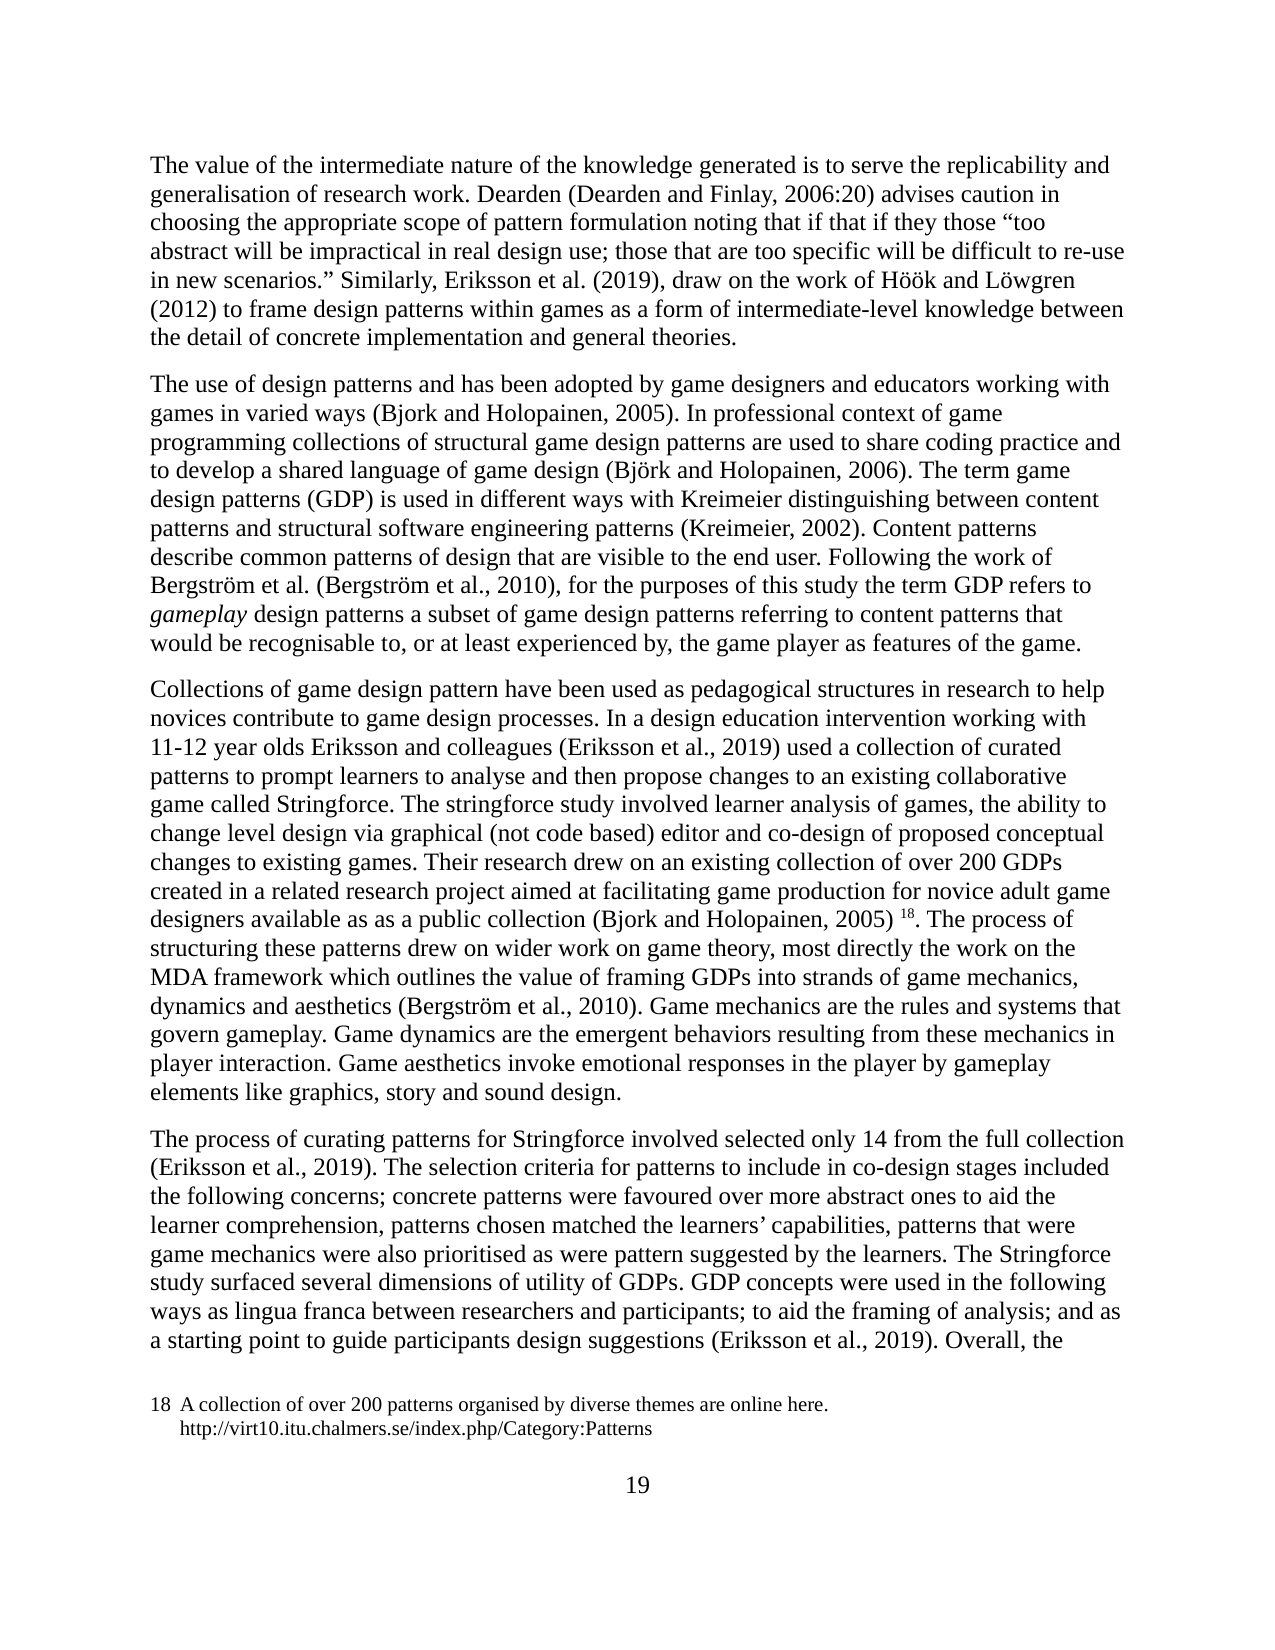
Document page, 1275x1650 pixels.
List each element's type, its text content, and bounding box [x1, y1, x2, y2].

text Collections of game design pattern have been used as pedagogical structures in research to help novices contribute to game design processes. In a design education intervention working with 11-12 year olds Eriksson and colleagues (Eriksson et al., 2019) used a collection of curated patterns to prompt learners to analyse and then propose changes to an existing collaborative game called Stringforce. The stringforce study involved learner analysis of games, the ability to change level design via graphical (not code based) editor and co-design of proposed conceptual changes to existing games. Their research drew on an existing collection of over 200 GDPs created in a related research project aimed at facilitating game production for novice adult game designers available as as a public collection (Bjork and Holopainen, 2005) . The process of structuring these patterns drew on wider work on game theory, most directly the work on the MDA framework which outlines the value of framing GDPs into strands of game mechanics, dynamics and aesthetics (Bergström et al., 2010). Game mechanics are the rules and systems that govern gameplay. Game dynamics are the emergent behaviors resulting from these mechanics in player interaction. Game aesthetics invoke emotional responses in the player by gameplay elements like graphics, story and sound design. [150, 674, 1125, 1106]
text The use of design patterns and has been adopted by game designers and educators working with games in varied ways (Bjork and Holopainen, 2005). In professional context of game programming collections of structural game design patterns are used to share coding practice and to develop a shared language of game design (Björk and Holopainen, 2006). The term game design patterns (GDP) is used in different ways with Kreimeier distinguishing between content patterns and structural software engineering patterns (Kreimeier, 2002). Content patterns describe common patterns of design that are visible to the end user. Following the work of Bergström et al. (Bergström et al., 2010), for the purposes of this study the term GDP refers to gameplay design patterns a subset of game design patterns referring to content patterns that would be recognisable to, or at least experienced by, the game player as features of the game. [150, 369, 1125, 657]
text A collection of over 200 patterns organised by diverse themes are online here. http://virt10.itu.chalmers.se/index.php/Category:Patterns [150, 1392, 1125, 1440]
text The process of curating patterns for Stringforce involved selected only 14 from the full collection (Eriksson et al., 2019). The selection criteria for patterns to include in co-design stages included the following concerns; concrete patterns were favoured over more abstract ones to aid the learner comprehension, patterns chosen matched the learners’ capabilities, patterns that were game mechanics were also prioritised as were pattern suggested by the learners. The Stringforce study surfaced several dimensions of utility of GDPs. GDP concepts were used in the following ways as lingua franca between researchers and participants; to aid the framing of analysis; and as a starting point to guide participants design suggestions (Eriksson et al., 2019). Overall, the [150, 1124, 1125, 1354]
text The value of the intermediate nature of the knowledge generated is to serve the replicability and generalisation of research work. Dearden (Dearden and Finlay, 2006:20) advises caution in choosing the appropriate scope of pattern formulation noting that if that if they those “too abstract will be impractical in real design use; those that are too specific will be difficult to re-use in new scenarios.” Similarly, Eriksson et al. (2019), draw on the work of Höök and Löwgren (2012) to frame design patterns within games as a form of intermediate-level knowledge between the detail of concrete implementation and general theories. [150, 150, 1125, 351]
